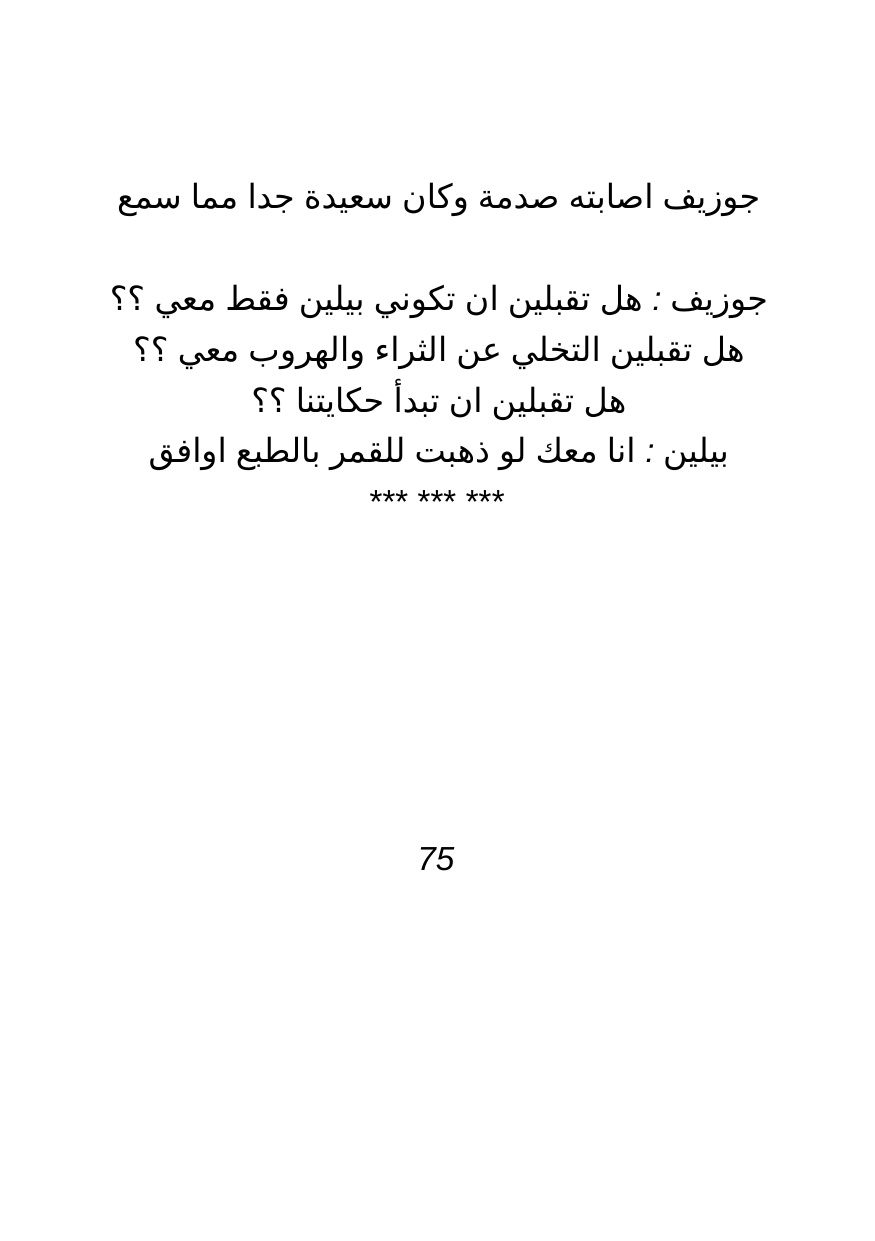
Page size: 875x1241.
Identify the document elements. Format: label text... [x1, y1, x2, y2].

text جوزيف اصابته صدمة وكان سعيدة جدا مما سمع [75, 177, 799, 215]
text هل تقبلين التخلي عن الثراء والهروب معي ؟؟ [75, 330, 799, 368]
text *** *** *** [75, 482, 799, 521]
text هل تقبلين ان تبدأ حكايتنا ؟؟ [75, 381, 799, 419]
text جوزيف : هل تقبلين ان تكوني بيلين فقط معي ؟؟ [75, 279, 799, 317]
text 75 [75, 839, 799, 877]
text بيلين : انا معك لو ذهبت للقمر بالطبع اوافق [75, 432, 799, 470]
